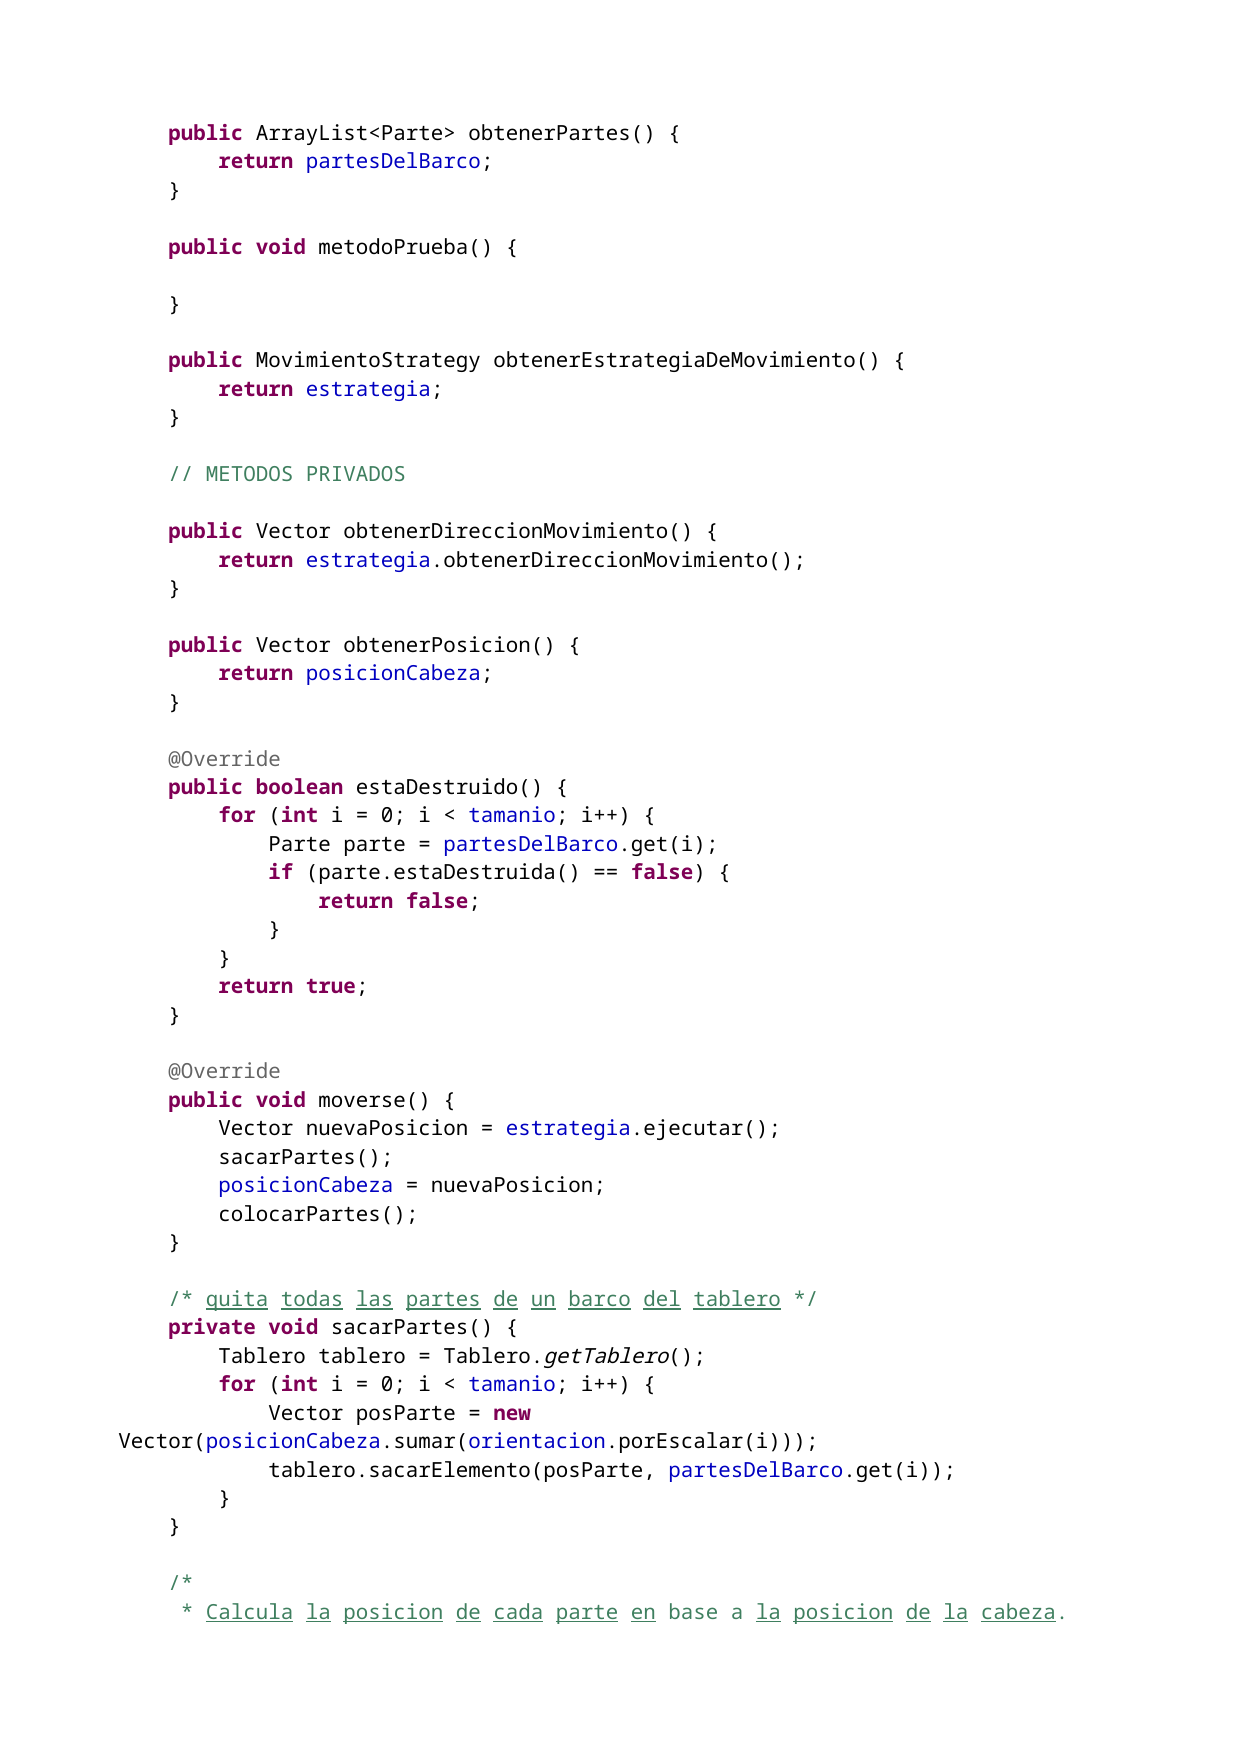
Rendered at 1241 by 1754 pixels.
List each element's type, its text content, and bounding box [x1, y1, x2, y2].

text // METODOS PRIVADOS [118, 459, 1122, 488]
text /* [118, 1568, 1122, 1597]
text public Vector obtenerPosicion() { [118, 630, 1122, 658]
text } [118, 1000, 1122, 1028]
text return true; [118, 971, 1122, 1000]
text public boolean estaDestruido() { [118, 772, 1122, 801]
text * Calcula la posicion de cada parte en base a la posicion de la cabeza. [118, 1597, 1122, 1625]
text return estrategia.obtenerDireccionMovimiento(); [118, 545, 1122, 573]
text } [118, 1483, 1122, 1512]
text } [118, 573, 1122, 602]
text } [118, 175, 1122, 203]
text } [118, 1227, 1122, 1256]
text public Vector obtenerDireccionMovimiento() { [118, 516, 1122, 545]
text return partesDelBarco; [118, 147, 1122, 175]
text for (int i = 0; i < tamanio; i++) { [118, 1369, 1122, 1398]
text } [118, 943, 1122, 971]
text public void metodoPrueba() { [118, 232, 1122, 260]
text tablero.sacarElemento(posParte, partesDelBarco.get(i)); [118, 1455, 1122, 1483]
text /* quita todas las partes de un barco del tablero */ [118, 1284, 1122, 1312]
text return estrategia; [118, 374, 1122, 402]
text sacarPartes(); [118, 1142, 1122, 1170]
text Vector posParte = new Vector(posicionCabeza.sumar(orientacion.porEscalar(i))); [118, 1398, 1122, 1455]
text @Override [118, 744, 1122, 772]
text for (int i = 0; i < tamanio; i++) { [118, 801, 1122, 829]
text private void sacarPartes() { [118, 1312, 1122, 1341]
text return posicionCabeza; [118, 658, 1122, 687]
text if (parte.estaDestruida() == false) { [118, 857, 1122, 886]
text return false; [118, 886, 1122, 914]
text } [118, 402, 1122, 431]
text Tablero tablero = Tablero.getTablero(); [118, 1341, 1122, 1369]
text @Override [118, 1057, 1122, 1085]
text Parte parte = partesDelBarco.get(i); [118, 829, 1122, 857]
text Vector nuevaPosicion = estrategia.ejecutar(); [118, 1113, 1122, 1142]
text } [118, 914, 1122, 943]
text } [118, 1512, 1122, 1540]
text } [118, 687, 1122, 715]
text } [118, 289, 1122, 317]
text colocarPartes(); [118, 1199, 1122, 1227]
text public ArrayList<Parte> obtenerPartes() { [118, 118, 1122, 147]
text public MovimientoStrategy obtenerEstrategiaDeMovimiento() { [118, 346, 1122, 374]
text posicionCabeza = nuevaPosicion; [118, 1170, 1122, 1199]
text public void moverse() { [118, 1085, 1122, 1113]
